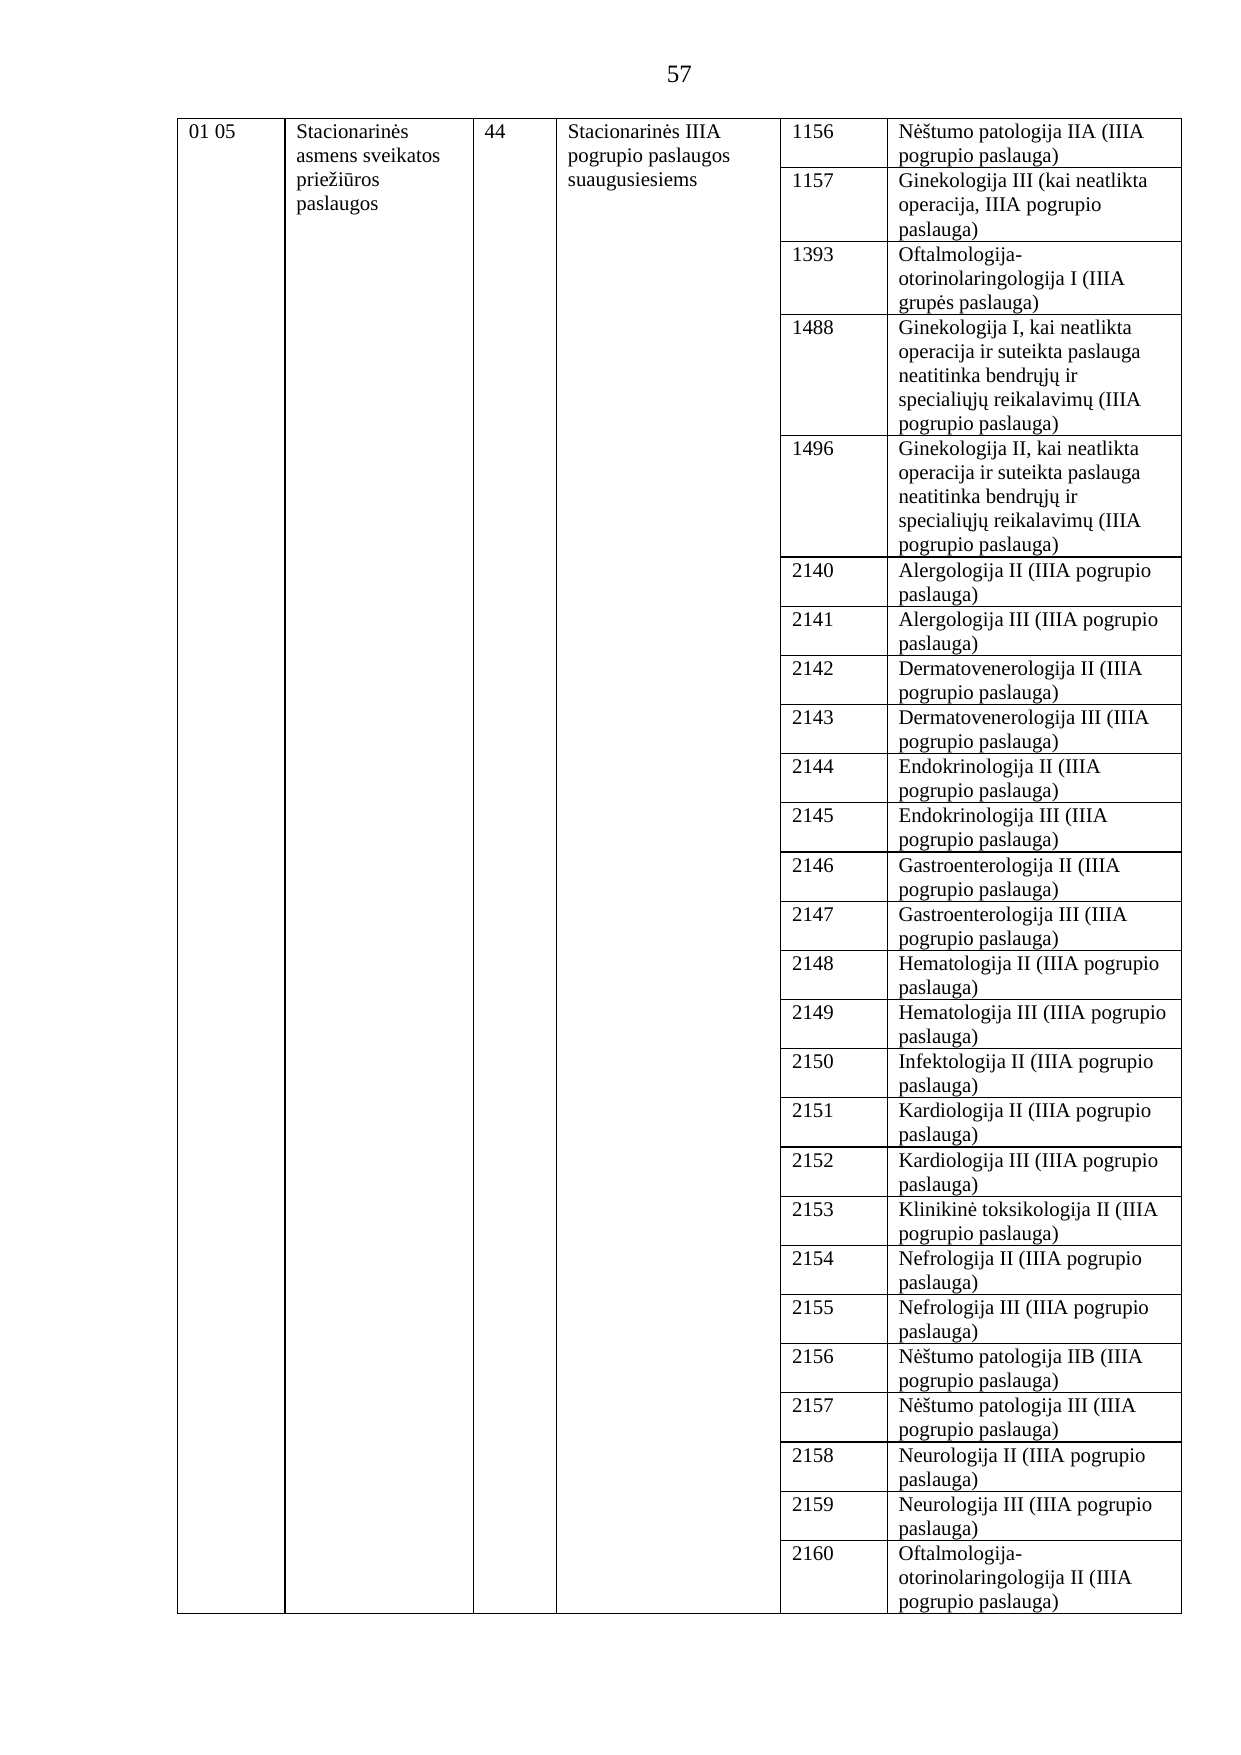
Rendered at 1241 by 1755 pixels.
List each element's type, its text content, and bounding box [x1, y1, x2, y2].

table_cell Ginekologija I, kai neatlikta operacija ir suteikta paslauga neatitinka bendrųjų ir specialiųjų reikalavimų (IIIA pogrupio paslauga) [888, 315, 1181, 435]
table_cell Dermatovenerologija II (IIIA pogrupio paslauga) [888, 656, 1181, 704]
table_cell 1156 [781, 119, 887, 167]
table_cell 2145 [781, 803, 887, 851]
table_cell Hematologija II (IIIA pogrupio paslauga) [888, 951, 1181, 999]
table_cell Nėštumo patologija III (IIIA pogrupio paslauga) [888, 1393, 1181, 1441]
table_cell 2152 [781, 1148, 887, 1196]
table_cell Neurologija III (IIIA pogrupio paslauga) [888, 1492, 1181, 1540]
table_cell 2140 [781, 558, 887, 606]
table_cell Hematologija III (IIIA pogrupio paslauga) [888, 1000, 1181, 1048]
table_cell Dermatovenerologija III (IIIA pogrupio paslauga) [888, 705, 1181, 753]
table_cell Alergologija II (IIIA pogrupio paslauga) [888, 558, 1181, 606]
table_cell Klinikinė toksikologija II (IIIA pogrupio paslauga) [888, 1197, 1181, 1245]
table_cell 2154 [781, 1246, 887, 1294]
table_cell Kardiologija III (IIIA pogrupio paslauga) [888, 1148, 1181, 1196]
table_cell 1496 [781, 436, 887, 556]
table_cell 1393 [781, 242, 887, 314]
table_cell Nefrologija III (IIIA pogrupio paslauga) [888, 1295, 1181, 1343]
table_cell Endokrinologija II (IIIA pogrupio paslauga) [888, 754, 1181, 802]
table_cell Ginekologija III (kai neatlikta operacija, IIIA pogrupio paslauga) [888, 168, 1181, 241]
table_cell 2150 [781, 1049, 887, 1097]
table_cell Nefrologija II (IIIA pogrupio paslauga) [888, 1246, 1181, 1294]
table_cell 1488 [781, 315, 887, 435]
table_cell Stacionarinės asmens sveikatos priežiūros paslaugos [286, 119, 473, 1613]
table_cell Oftalmologija-otorinolaringologija I (IIIA grupės paslauga) [888, 242, 1181, 314]
table_cell 1157 [781, 168, 887, 241]
table_cell 2148 [781, 951, 887, 999]
table_cell Oftalmologija-otorinolaringologija II (IIIA pogrupio paslauga) [888, 1541, 1181, 1613]
table_cell Endokrinologija III (IIIA pogrupio paslauga) [888, 803, 1181, 851]
table_cell 2153 [781, 1197, 887, 1245]
table_cell Alergologija III (IIIA pogrupio paslauga) [888, 607, 1181, 655]
table_cell 2159 [781, 1492, 887, 1540]
table_cell 2146 [781, 853, 887, 901]
table_cell Nėštumo patologija IIA (IIIA pogrupio paslauga) [888, 119, 1181, 167]
table_cell Ginekologija II, kai neatlikta operacija ir suteikta paslauga neatitinka bendrųjų ir specialiųjų reikalavimų (IIIA pogrupio paslauga) [888, 436, 1181, 556]
table_cell 2142 [781, 656, 887, 704]
table_cell 2151 [781, 1098, 887, 1146]
table_cell 01 05 [178, 119, 284, 1613]
table_cell 2141 [781, 607, 887, 655]
table_cell Neurologija II (IIIA pogrupio paslauga) [888, 1443, 1181, 1491]
table_cell 2143 [781, 705, 887, 753]
table_cell Gastroenterologija II (IIIA pogrupio paslauga) [888, 853, 1181, 901]
table_cell Infektologija II (IIIA pogrupio paslauga) [888, 1049, 1181, 1097]
table_cell Kardiologija II (IIIA pogrupio paslauga) [888, 1098, 1181, 1146]
table_cell 2149 [781, 1000, 887, 1048]
table_cell 2158 [781, 1443, 887, 1491]
table_cell 2144 [781, 754, 887, 802]
table_cell 2155 [781, 1295, 887, 1343]
table_cell Nėštumo patologija IIB (IIIA pogrupio paslauga) [888, 1344, 1181, 1392]
table_cell 2156 [781, 1344, 887, 1392]
table_cell 2160 [781, 1541, 887, 1613]
table_cell Stacionarinės IIIA pogrupio paslaugos suaugusiesiems [557, 119, 780, 1613]
table_cell 2157 [781, 1393, 887, 1441]
table_cell 2147 [781, 902, 887, 950]
table_cell 44 [474, 119, 556, 1613]
table_cell Gastroenterologija III (IIIA pogrupio paslauga) [888, 902, 1181, 950]
